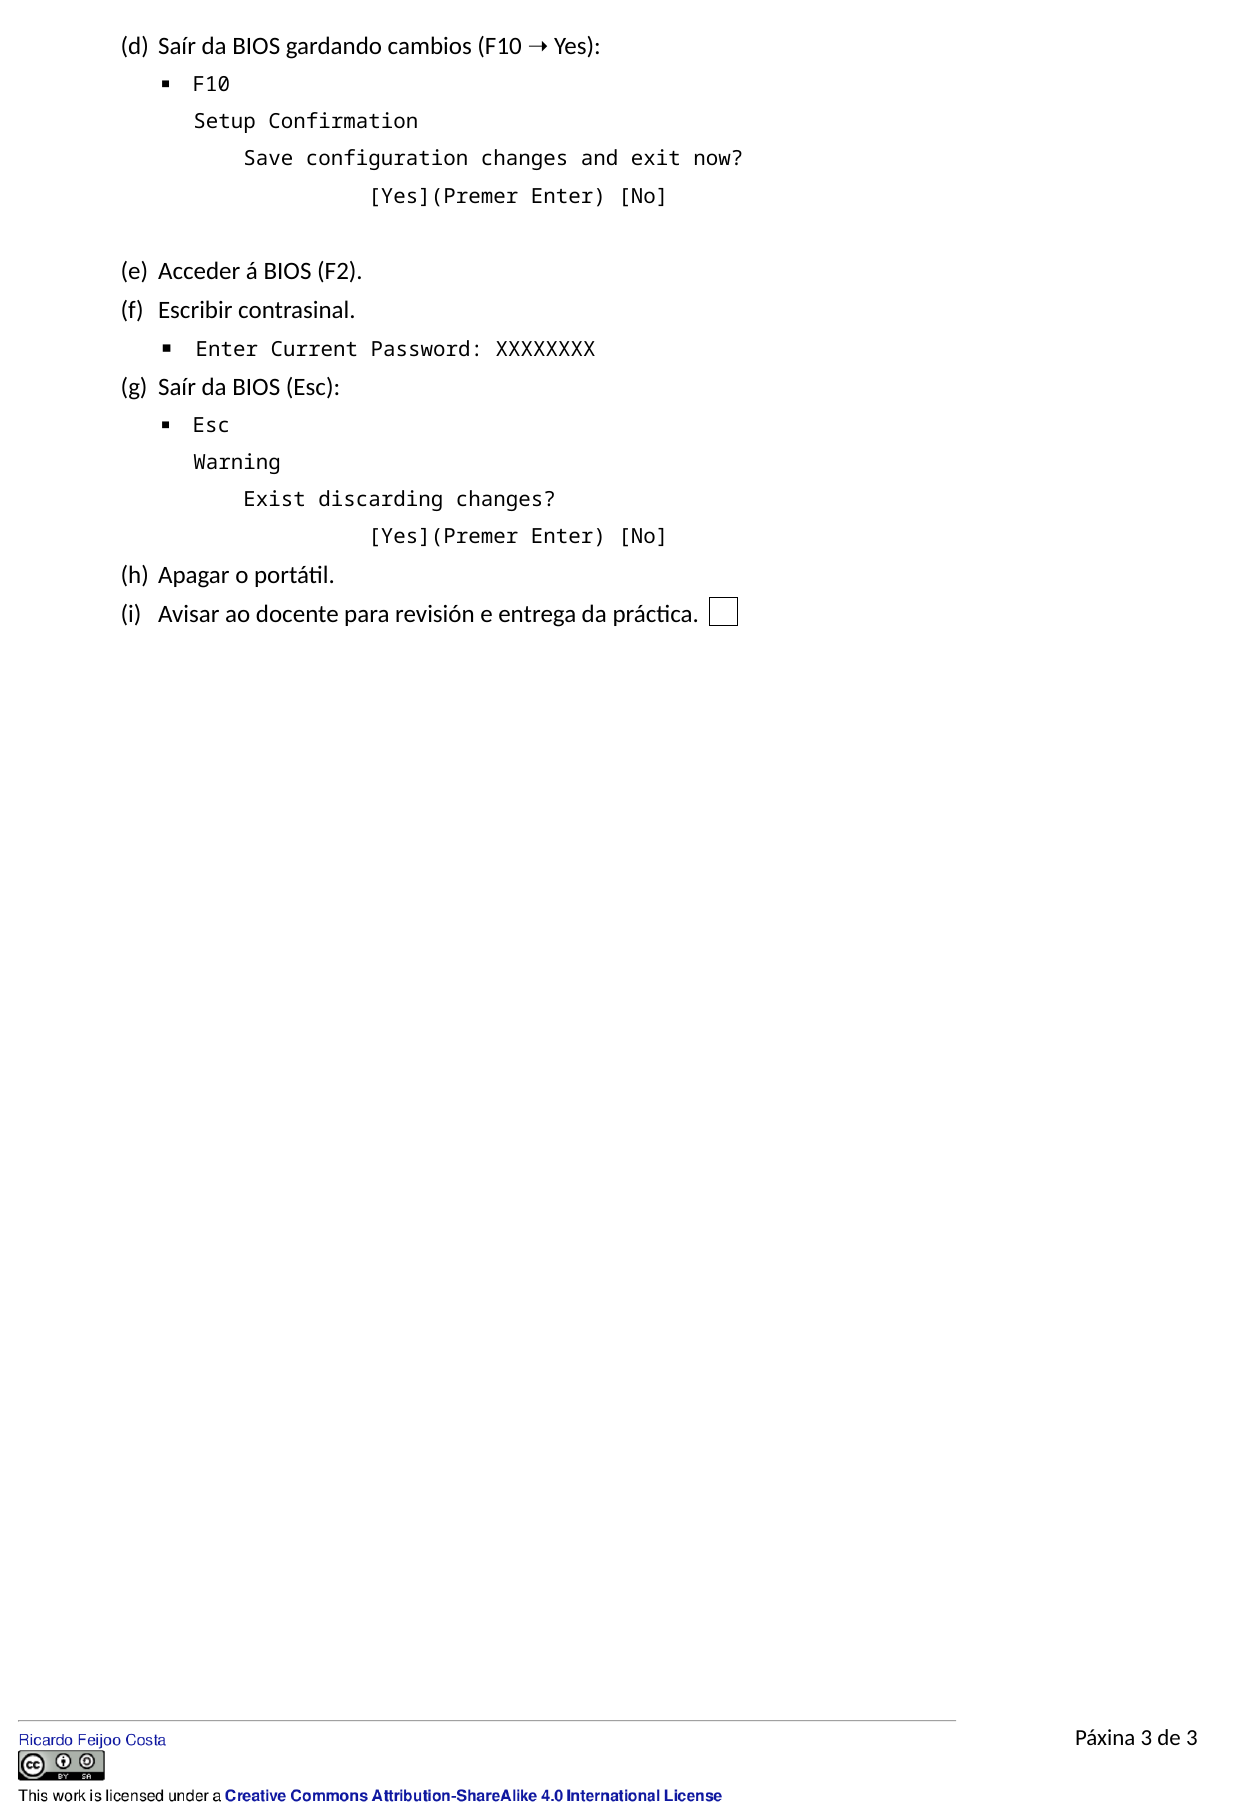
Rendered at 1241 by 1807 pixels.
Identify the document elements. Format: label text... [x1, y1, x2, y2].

list F10 [158, 69, 1197, 98]
list Escribir contrasinal. [120, 294, 1197, 325]
list Acceder á BIOS (F2). [120, 255, 1197, 286]
list Setup Confirmation [158, 106, 1197, 135]
list Warning [158, 447, 1197, 476]
list Avisar ao docente para revisión e entrega da práctica. [120, 598, 1197, 629]
picture [8, 1715, 957, 1806]
list Apagar o portátil. [120, 559, 1197, 589]
list Saír da BIOS (Esc): [120, 371, 1197, 401]
list Saír da BIOS gardando cambios (F10 ➝ Yes): [120, 30, 1197, 60]
list [Yes](Premer Enter) [No] [158, 181, 1197, 209]
list Enter Current Password: XXXXXXXX [158, 334, 1197, 362]
list [Yes](Premer Enter) [No] [158, 522, 1197, 550]
list Esc [158, 410, 1197, 438]
list Exist discarding changes? [158, 484, 1197, 513]
list Save configuration changes and exit now? [158, 143, 1197, 172]
